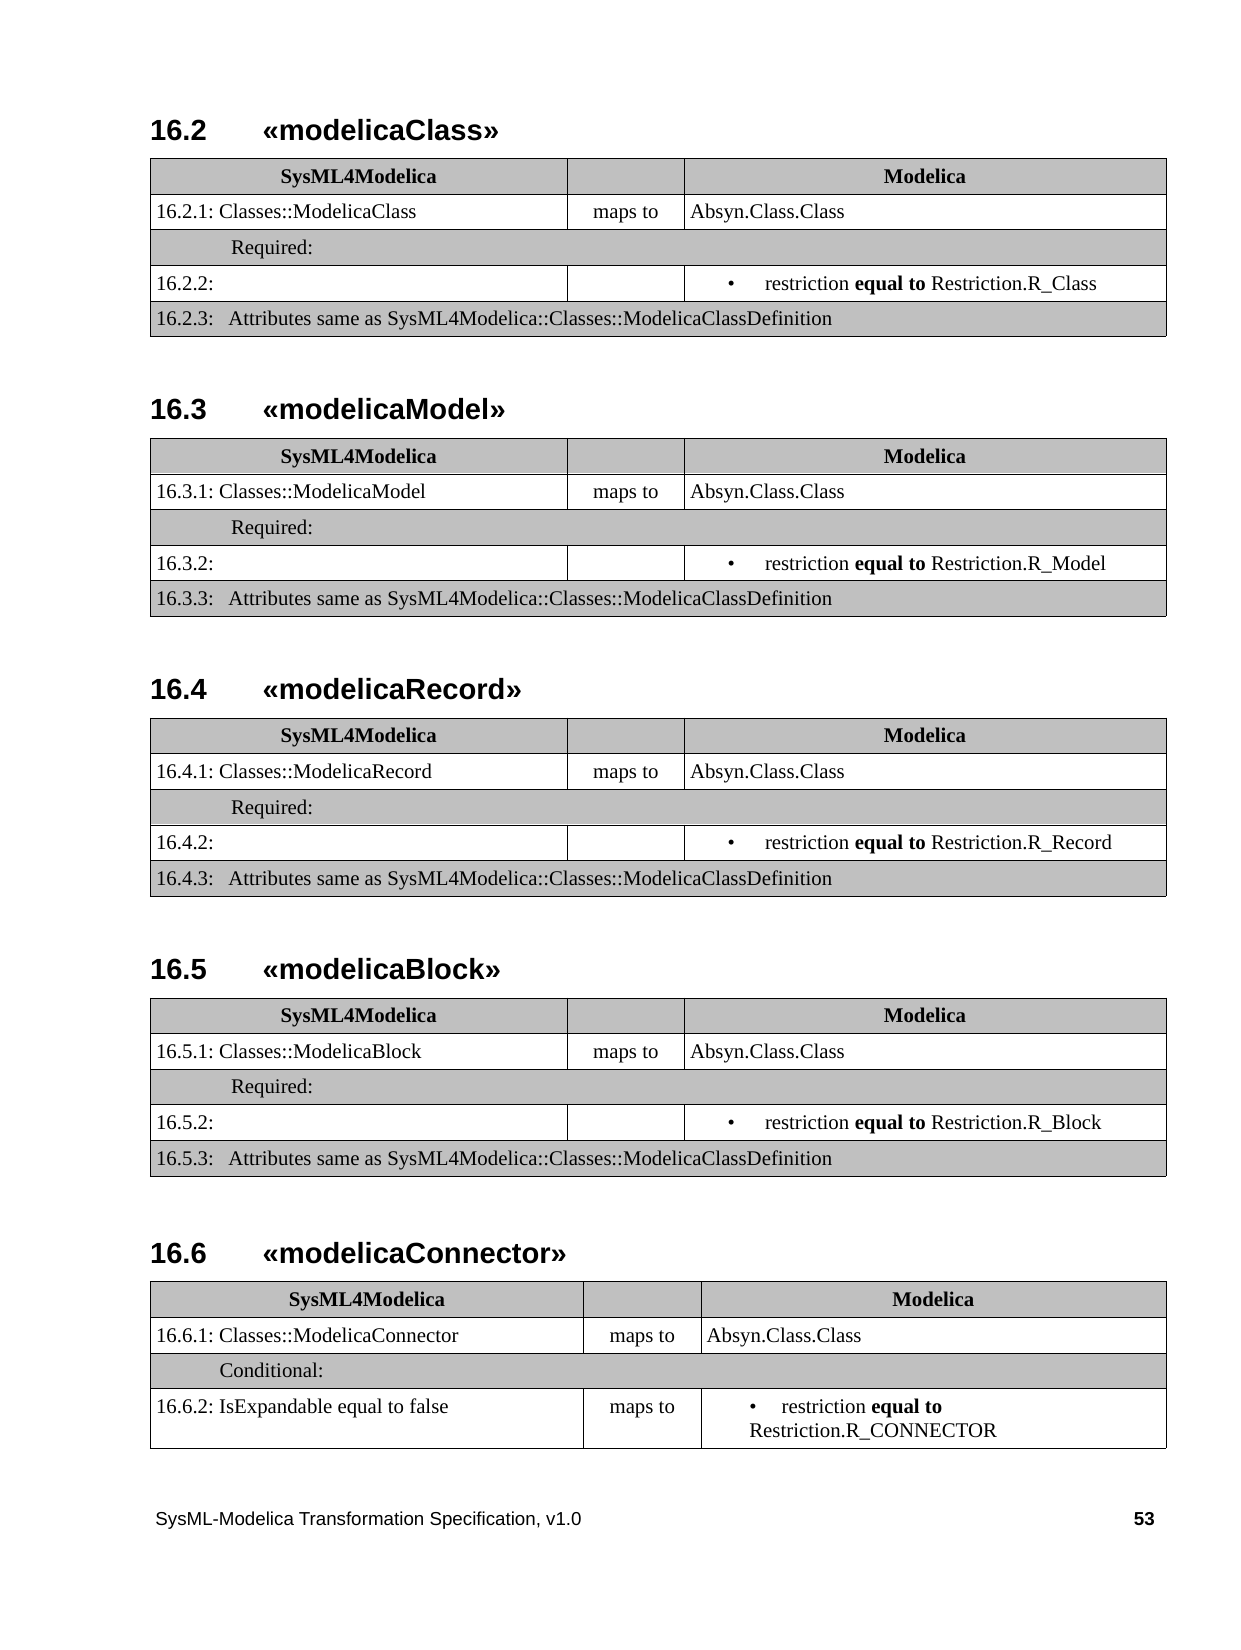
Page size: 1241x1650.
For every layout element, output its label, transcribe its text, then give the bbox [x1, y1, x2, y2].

table_cell maps to [568, 195, 684, 229]
table_header SysML4Modelica [151, 1282, 583, 1317]
table_cell [568, 546, 684, 580]
table_cell 16.5.1: Classes::ModelicaBlock [151, 1034, 567, 1069]
table_cell maps to [568, 1034, 684, 1069]
table_cell Absyn.Class.Class [685, 1034, 1166, 1069]
table_cell 16.6.2: IsExpandable equal to false [151, 1389, 583, 1448]
table_header [568, 439, 684, 473]
table_cell restriction equal to Restriction.R_Block [685, 1105, 1166, 1140]
table_cell 16.2.1: Classes::ModelicaClass [151, 195, 567, 229]
table_cell maps to [584, 1389, 701, 1448]
table_header [584, 1282, 701, 1317]
table_cell Absyn.Class.Class [702, 1318, 1166, 1352]
table_cell 16.3.2: [151, 546, 567, 580]
table_cell restriction equal to Restriction.R_Record [685, 826, 1166, 860]
table_cell maps to [584, 1318, 701, 1352]
table_cell Absyn.Class.Class [685, 195, 1166, 229]
table_cell 16.6.1: Classes::ModelicaConnector [151, 1318, 583, 1352]
table_header SysML4Modelica [151, 719, 567, 753]
table_cell 16.4.2: [151, 826, 567, 860]
table_header SysML4Modelica [151, 439, 567, 473]
table_header [568, 999, 684, 1033]
table_header SysML4Modelica [151, 999, 567, 1033]
table_cell Absyn.Class.Class [685, 475, 1166, 509]
subtitle «modelicaRecord» [150, 672, 1166, 706]
table_header Modelica [685, 159, 1166, 194]
subtitle «modelicaBlock» [150, 952, 1166, 985]
table_cell restriction equal to Restriction.R_CONNECTOR [702, 1389, 1166, 1448]
table_cell 16.3.3: Attributes same as SysML4Modelica::Classes::ModelicaClassDefinition [151, 581, 1166, 616]
table_cell maps to [568, 475, 684, 509]
table_cell restriction equal to Restriction.R_Class [685, 266, 1166, 301]
table_cell restriction equal to Restriction.R_Model [685, 546, 1166, 580]
table_header [568, 719, 684, 753]
table_cell maps to [568, 754, 684, 789]
table_cell 16.4.3: Attributes same as SysML4Modelica::Classes::ModelicaClassDefinition [151, 861, 1166, 896]
subtitle «modelicaConnector» [150, 1236, 1166, 1269]
table_cell 16.5.3: Attributes same as SysML4Modelica::Classes::ModelicaClassDefinition [151, 1141, 1166, 1176]
table_cell 16.4.1: Classes::ModelicaRecord [151, 754, 567, 789]
table_cell Absyn.Class.Class [685, 754, 1166, 789]
table_cell 16.2.3: Attributes same as SysML4Modelica::Classes::ModelicaClassDefinition [151, 302, 1166, 336]
table_cell [568, 266, 684, 301]
table_cell 16.5.2: [151, 1105, 567, 1140]
table_cell [568, 1105, 684, 1140]
table_cell 16.2.2: [151, 266, 567, 301]
table_header [568, 159, 684, 194]
subtitle «modelicaClass» [150, 112, 1166, 146]
table_cell Conditional: [151, 1354, 1166, 1388]
table_header Modelica [702, 1282, 1166, 1317]
table_cell Required: [151, 230, 1166, 265]
subtitle «modelicaModel» [150, 392, 1166, 426]
table_cell Required: [151, 1070, 1166, 1104]
table_cell 16.3.1: Classes::ModelicaModel [151, 475, 567, 509]
table_cell [568, 826, 684, 860]
table_cell Required: [151, 790, 1166, 824]
table_header Modelica [685, 999, 1166, 1033]
table_cell Required: [151, 510, 1166, 545]
table_header SysML4Modelica [151, 159, 567, 194]
table_header Modelica [685, 719, 1166, 753]
table_header Modelica [685, 439, 1166, 473]
